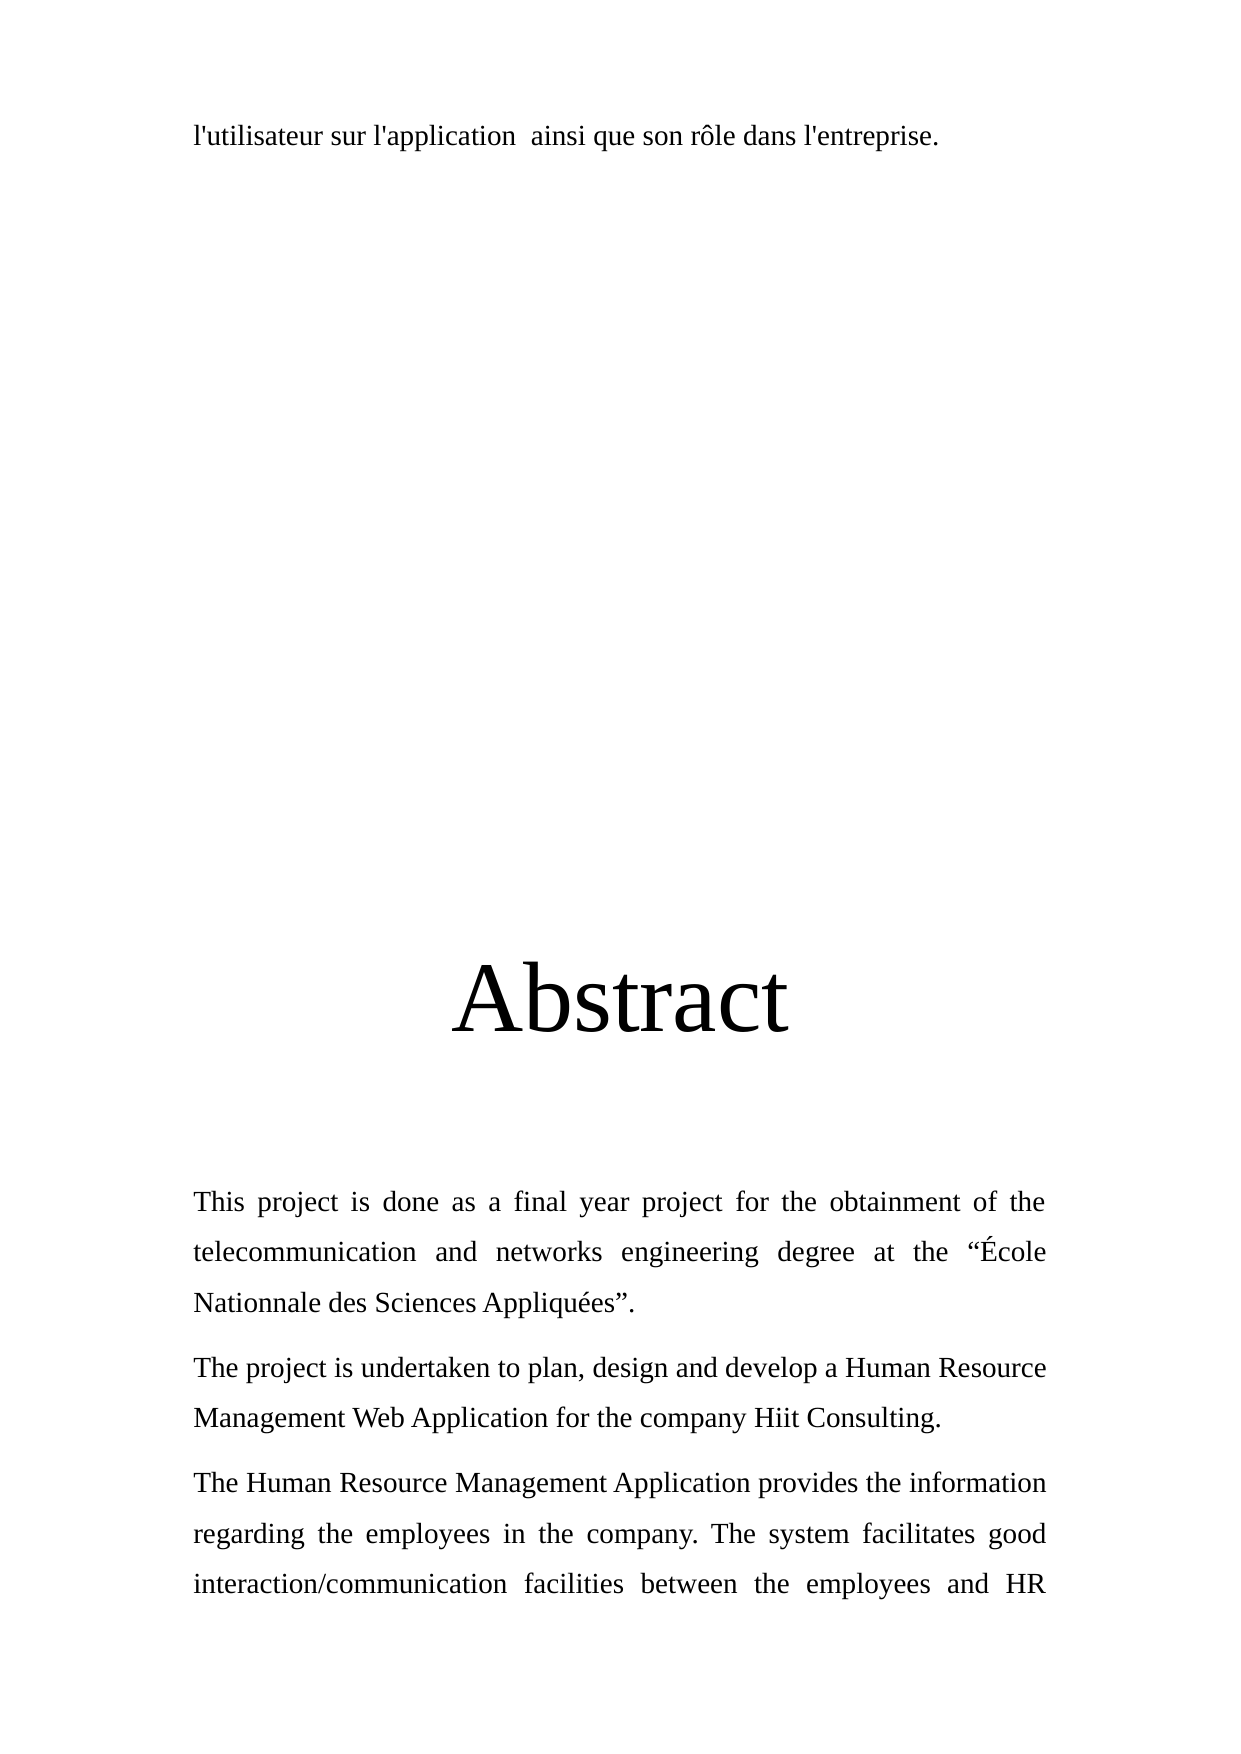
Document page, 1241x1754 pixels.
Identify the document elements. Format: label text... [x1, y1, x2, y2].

text This project is done as a final year project for the obtainment of the telecommunication and networks engineering degree at the “École Nationnale des Sciences Appliquées”. [193, 1184, 1047, 1318]
text The project is undertaken to plan, design and develop a Human Resource Management Web Application for the company Hiit Consulting. [193, 1350, 1047, 1434]
text The Human Resource Management Application provides the information regarding the employees in the company. The system facilitates good interaction/communication facilities between the employees and HR [193, 1466, 1047, 1600]
text Abstract [118, 938, 1122, 1053]
text l'utilisateur sur l'application ainsi que son rôle dans l'entreprise. [193, 118, 1047, 152]
